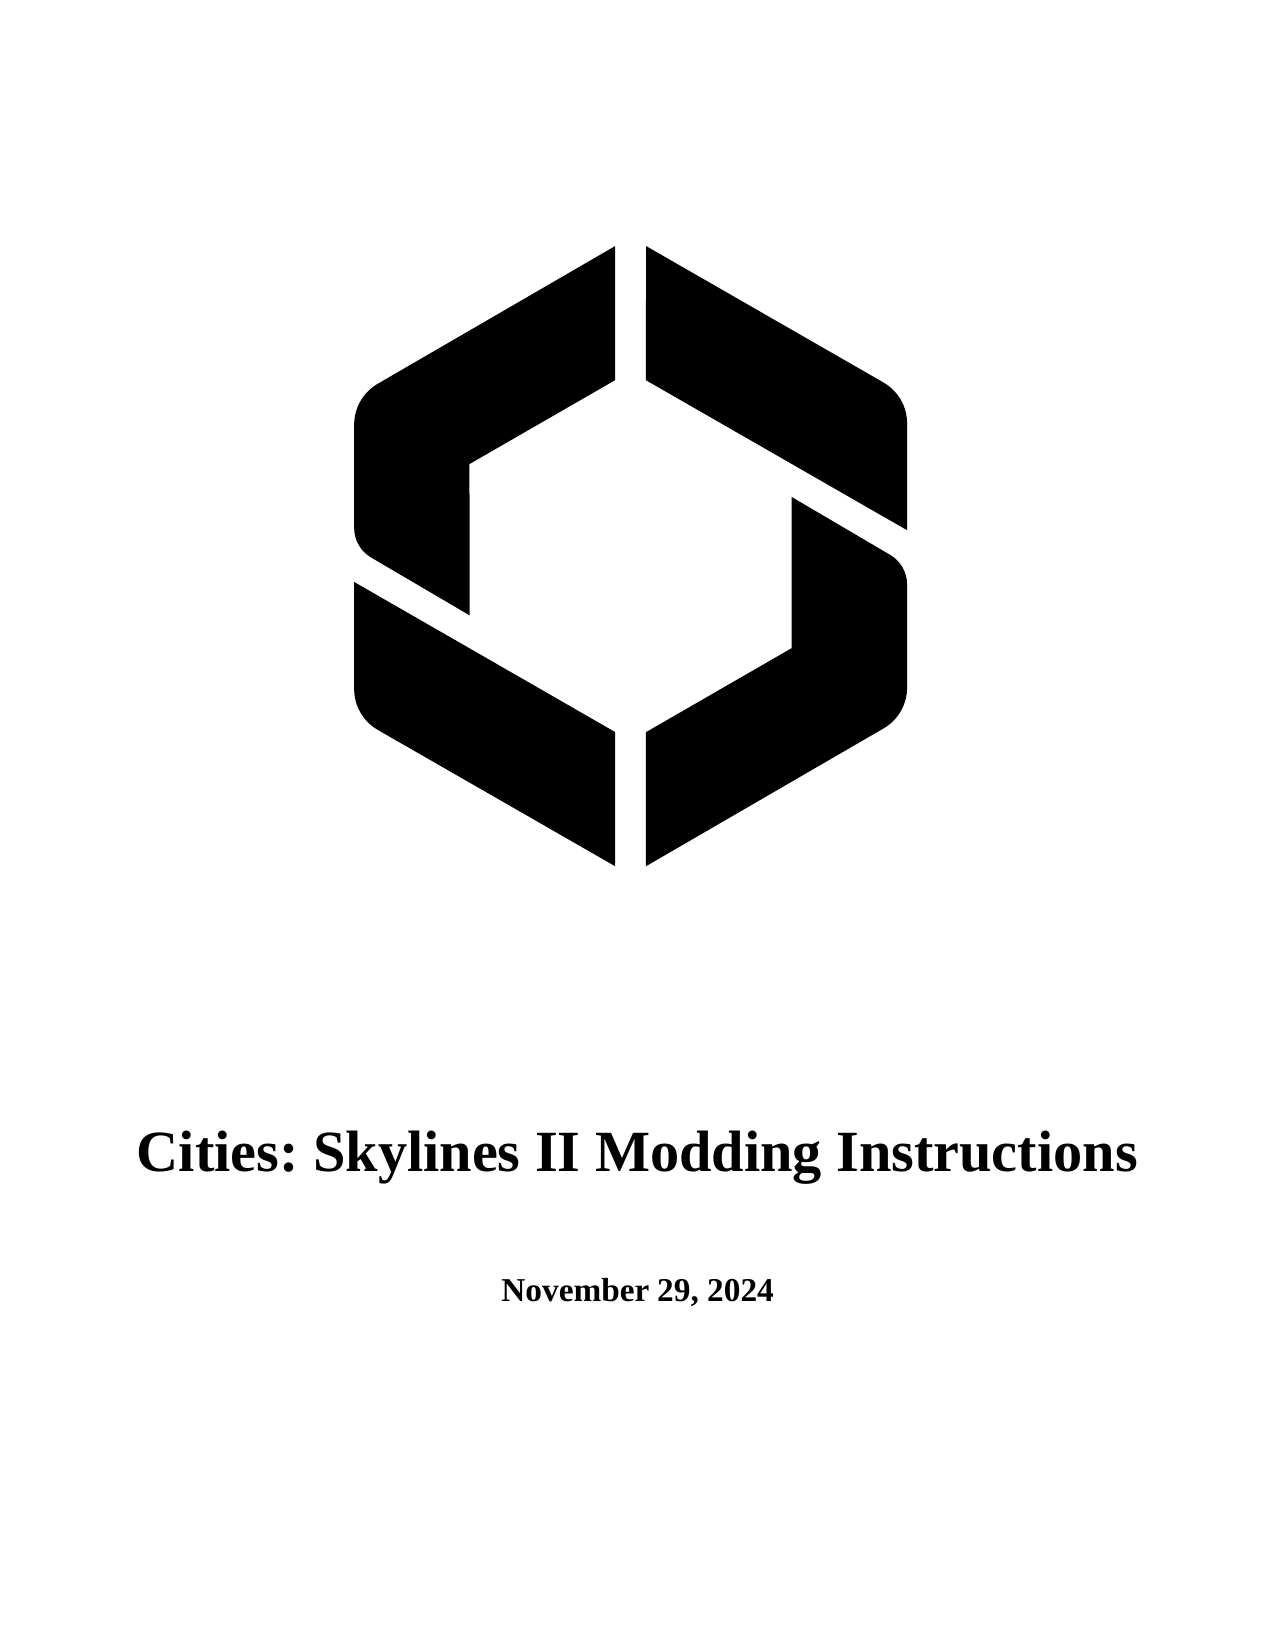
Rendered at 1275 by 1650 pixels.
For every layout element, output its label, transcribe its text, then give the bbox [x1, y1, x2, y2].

text Cities: Skylines II Modding Instructions [75, 1117, 1200, 1184]
text November 29, 2024 [75, 1270, 1200, 1308]
